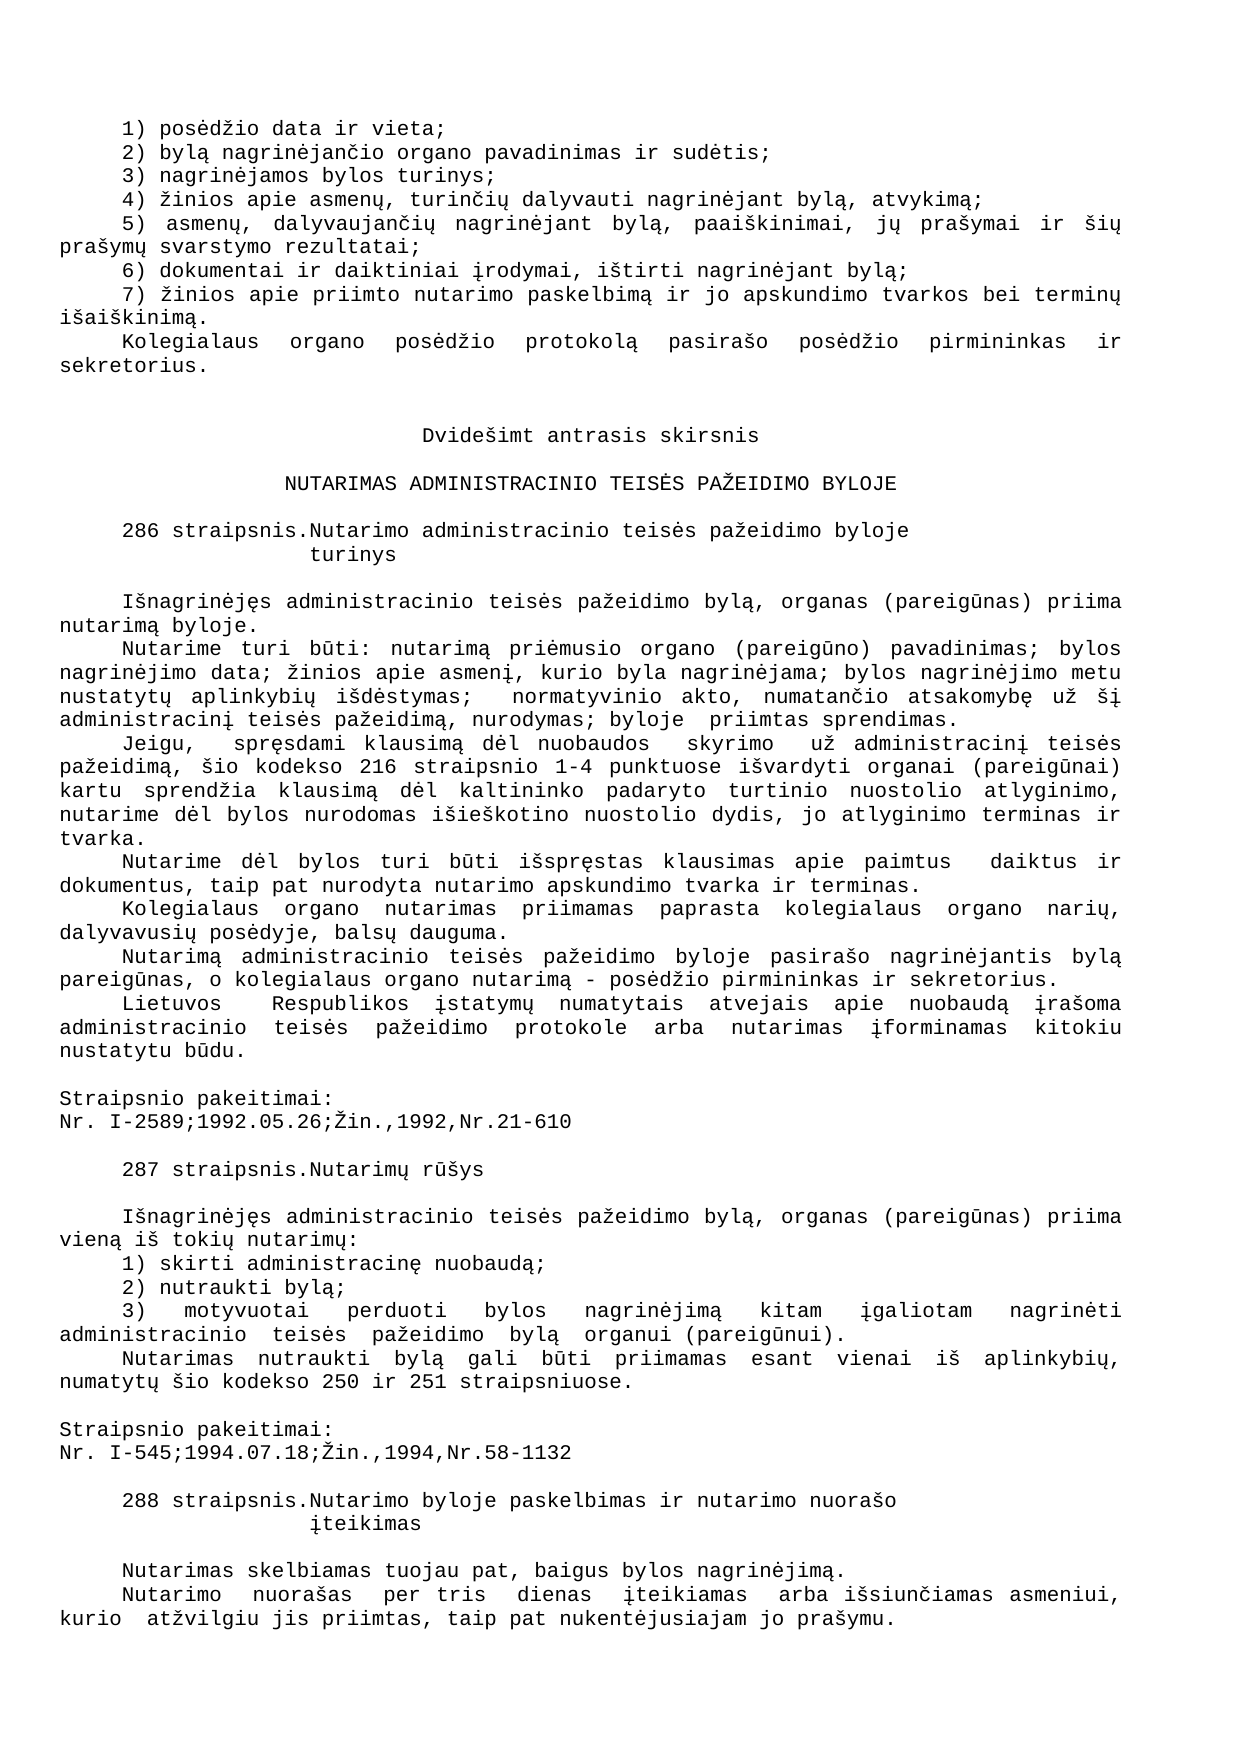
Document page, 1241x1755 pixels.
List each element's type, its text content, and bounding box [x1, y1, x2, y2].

text Jeigu, spręsdami klausimą dėl nuobaudos skyrimo už administracinį teisės pažeidimą, šio kodekso 216 straipsnio 1-4 punktuose išvardyti organai (pareigūnai) kartu sprendžia klausimą dėl kaltininko padaryto turtinio nuostolio atlyginimo, nutarime dėl bylos nurodomas išieškotino nuostolio dydis, jo atlyginimo terminas ir tvarka. [59, 733, 1122, 851]
text 4) žinios apie asmenų, turinčių dalyvauti nagrinėjant bylą, atvykimą; [59, 189, 1122, 213]
text turinys [59, 544, 1122, 567]
text Straipsnio pakeitimai: [59, 1419, 1122, 1442]
text 2) nutraukti bylą; [59, 1277, 1122, 1300]
text Nutarimą administracinio teisės pažeidimo byloje pasirašo nagrinėjantis bylą pareigūnas, o kolegialaus organo nutarimą - posėdžio pirmininkas ir sekretorius. [59, 946, 1122, 993]
text Nutarime turi būti: nutarimą priėmusio organo (pareigūno) pavadinimas; bylos nagrinėjimo data; žinios apie asmenį, kurio byla nagrinėjama; bylos nagrinėjimo metu nustatytų aplinkybių išdėstymas; normatyvinio akto, numatančio atsakomybę už šį administracinį teisės pažeidimą, nurodymas; byloje priimtas sprendimas. [59, 638, 1122, 733]
text 287 straipsnis.Nutarimų rūšys [59, 1158, 1122, 1182]
text Kolegialaus organo nutarimas priimamas paprasta kolegialaus organo narių, dalyvavusių posėdyje, balsų dauguma. [59, 898, 1122, 946]
text įteikimas [59, 1513, 1122, 1537]
text Nr. I-545;1994.07.18;Žin.,1994,Nr.58-1132 [59, 1442, 1122, 1466]
text Straipsnio pakeitimai: [59, 1088, 1122, 1111]
text 7) žinios apie priimto nutarimo paskelbimą ir jo apskundimo tvarkos bei terminų išaiškinimą. [59, 284, 1122, 331]
text 6) dokumentai ir daiktiniai įrodymai, ištirti nagrinėjant bylą; [59, 260, 1122, 284]
text 288 straipsnis.Nutarimo byloje paskelbimas ir nutarimo nuorašo [59, 1489, 1122, 1513]
text Nr. I-2589;1992.05.26;Žin.,1992,Nr.21-610 [59, 1111, 1122, 1135]
text 5) asmenų, dalyvaujančių nagrinėjant bylą, paaiškinimai, jų prašymai ir šių prašymų svarstymo rezultatai; [59, 213, 1122, 260]
text 3) nagrinėjamos bylos turinys; [59, 165, 1122, 189]
text NUTARIMAS ADMINISTRACINIO TEISĖS PAŽEIDIMO BYLOJE [59, 473, 1122, 496]
text 286 straipsnis.Nutarimo administracinio teisės pažeidimo byloje [59, 520, 1122, 544]
text Nutarimas nutraukti bylą gali būti priimamas esant vienai iš aplinkybių, numatytų šio kodekso 250 ir 251 straipsniuose. [59, 1348, 1122, 1395]
text Išnagrinėjęs administracinio teisės pažeidimo bylą, organas (pareigūnas) priima nutarimą byloje. [59, 591, 1122, 638]
text 3) motyvuotai perduoti bylos nagrinėjimą kitam įgaliotam nagrinėti administracinio teisės pažeidimo bylą organui (pareigūnui). [59, 1300, 1122, 1348]
text Dvidešimt antrasis skirsnis [59, 426, 1122, 449]
text Nutarimo nuorašas per tris dienas įteikiamas arba išsiunčiamas asmeniui, kurio atžvilgiu jis priimtas, taip pat nukentėjusiajam jo prašymu. [59, 1584, 1122, 1631]
text Nutarimas skelbiamas tuojau pat, baigus bylos nagrinėjimą. [59, 1561, 1122, 1584]
text Kolegialaus organo posėdžio protokolą pasirašo posėdžio pirmininkas ir sekretorius. [59, 331, 1122, 378]
text 2) bylą nagrinėjančio organo pavadinimas ir sudėtis; [59, 142, 1122, 165]
text 1) posėdžio data ir vieta; [59, 118, 1122, 142]
text Lietuvos Respublikos įstatymų numatytais atvejais apie nuobaudą įrašoma administracinio teisės pažeidimo protokole arba nutarimas įforminamas kitokiu nustatytu būdu. [59, 993, 1122, 1064]
text Nutarime dėl bylos turi būti išspręstas klausimas apie paimtus daiktus ir dokumentus, taip pat nurodyta nutarimo apskundimo tvarka ir terminas. [59, 851, 1122, 898]
text Išnagrinėjęs administracinio teisės pažeidimo bylą, organas (pareigūnas) priima vieną iš tokių nutarimų: [59, 1206, 1122, 1253]
text 1) skirti administracinę nuobaudą; [59, 1253, 1122, 1277]
